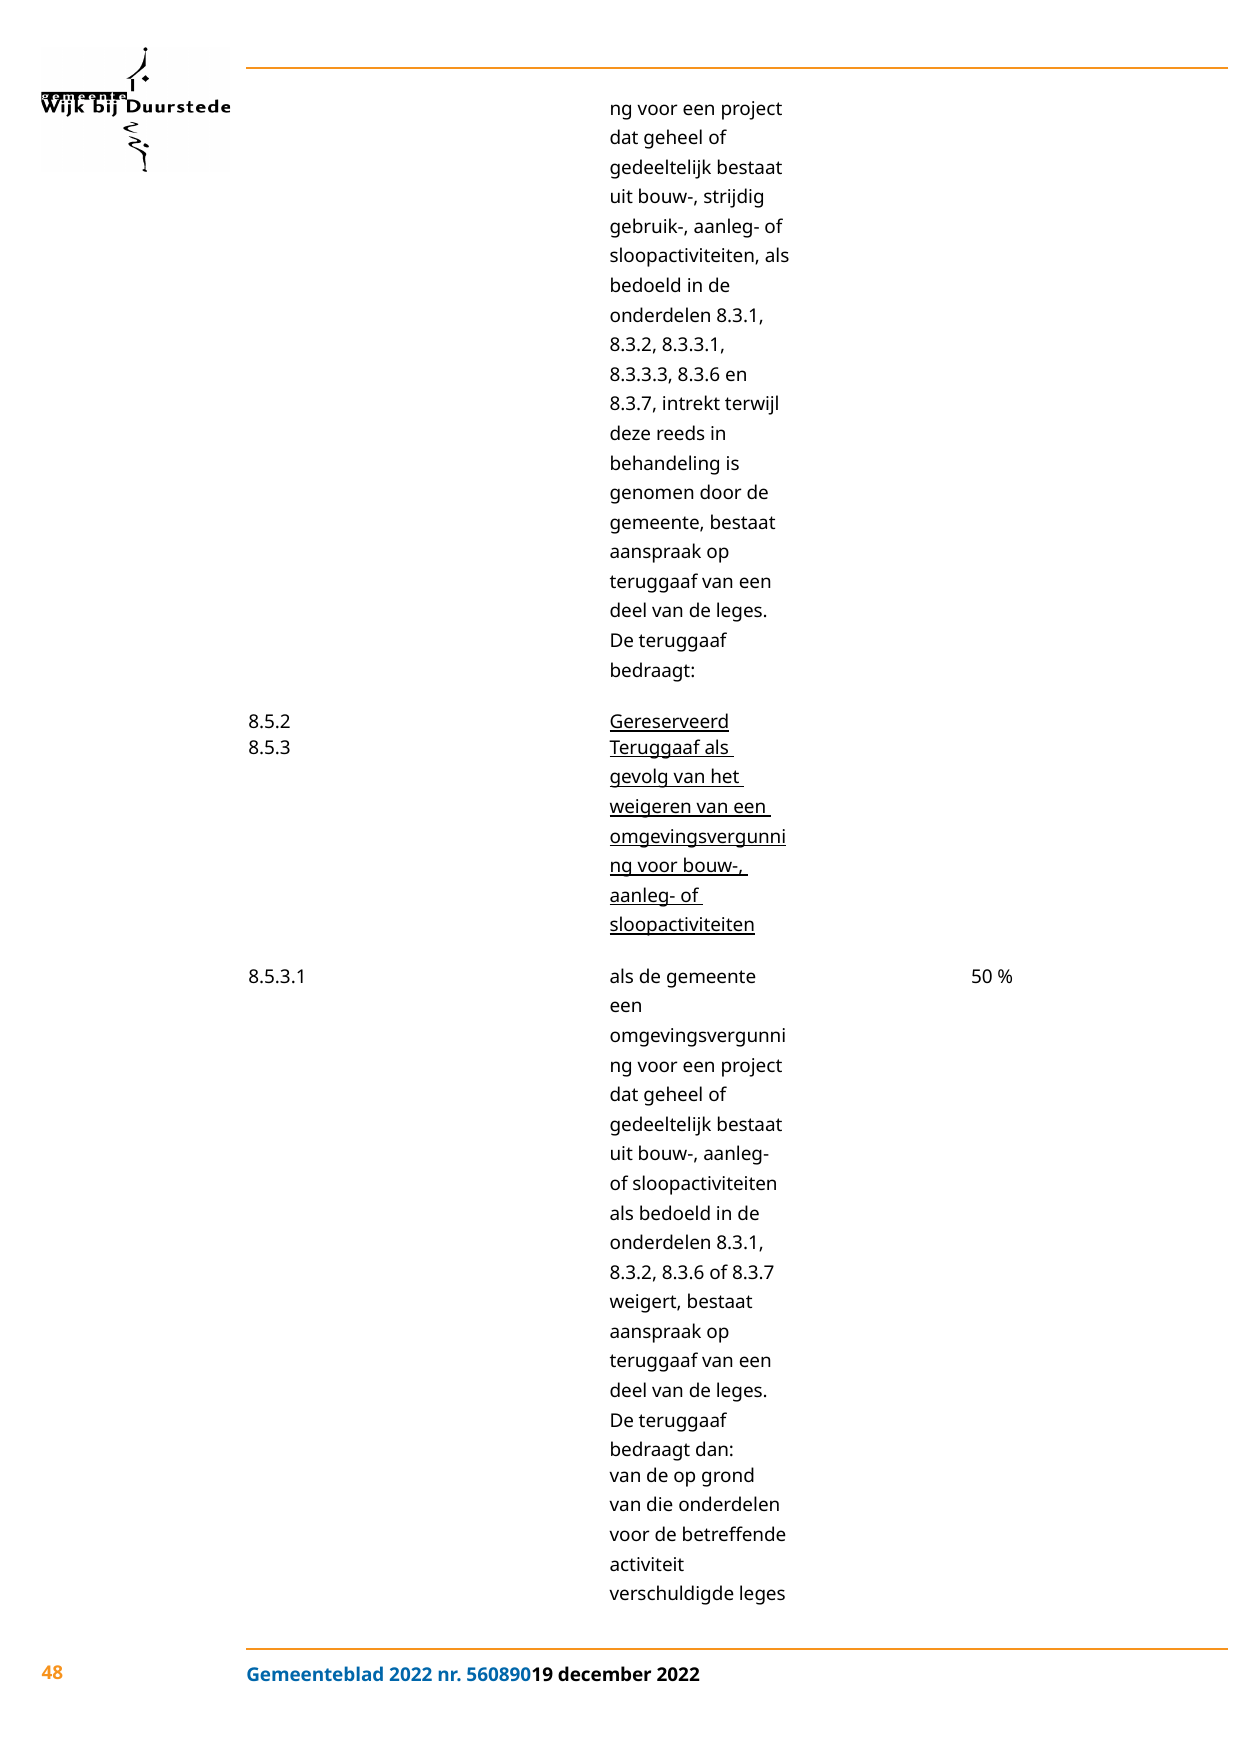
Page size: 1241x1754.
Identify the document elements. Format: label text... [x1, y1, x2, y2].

table_cell [429, 708, 609, 734]
table_cell [790, 1462, 971, 1606]
table_cell [609, 937, 790, 963]
table_cell van de op grond van die onderdelen voor de betreffende activiteit verschuldigde leges [609, 1462, 790, 1606]
table_cell [429, 1462, 609, 1606]
table_cell [248, 683, 429, 708]
table_cell [790, 734, 971, 937]
table_cell [790, 683, 971, 708]
table_cell [971, 708, 1152, 734]
picture [41, 47, 231, 172]
table_cell [429, 937, 609, 963]
table_cell [248, 95, 429, 683]
table_cell [971, 734, 1152, 937]
table_cell [971, 683, 1152, 708]
table_cell 8.5.3 [248, 734, 429, 937]
table_cell [429, 683, 609, 708]
table_cell [790, 937, 971, 963]
table_cell [971, 1462, 1152, 1606]
table_cell [790, 963, 971, 1462]
table_cell [790, 708, 971, 734]
table_cell 50 % [971, 963, 1152, 1462]
table_cell ng voor een project dat geheel of gedeeltelijk bestaat uit bouw-, strijdig gebruik-, aanleg- of sloopactiviteiten, als bedoeld in de onderdelen 8.3.1, 8.3.2, 8.3.3.1, 8.3.3.3, 8.3.6 en 8.3.7, intrekt terwijl deze reeds in behandeling is genomen door de gemeente, bestaat aanspraak op teruggaaf van een deel van de leges. De teruggaaf bedraagt: [609, 95, 790, 683]
table_cell Teruggaaf als gevolg van het weigeren van een omgevingsvergunning voor bouw-, aanleg- of sloopactiviteiten [609, 734, 790, 937]
table_cell [248, 937, 429, 963]
table_cell [248, 1462, 429, 1606]
table_cell [790, 95, 971, 683]
table_cell 8.5.3.1 [248, 963, 429, 1462]
table_cell [971, 95, 1152, 683]
table_cell [429, 734, 609, 937]
table_cell Gereserveerd [609, 708, 790, 734]
table_cell [971, 937, 1152, 963]
table_cell [429, 963, 609, 1462]
table_cell 8.5.2 [248, 708, 429, 734]
table_cell als de gemeente een omgevingsvergunning voor een project dat geheel of gedeeltelijk bestaat uit bouw-, aanleg- of sloopactiviteiten als bedoeld in de onderdelen 8.3.1, 8.3.2, 8.3.6 of 8.3.7 weigert, bestaat aanspraak op teruggaaf van een deel van de leges. De teruggaaf bedraagt dan: [609, 963, 790, 1462]
table_cell [429, 95, 609, 683]
table_cell [609, 683, 790, 708]
